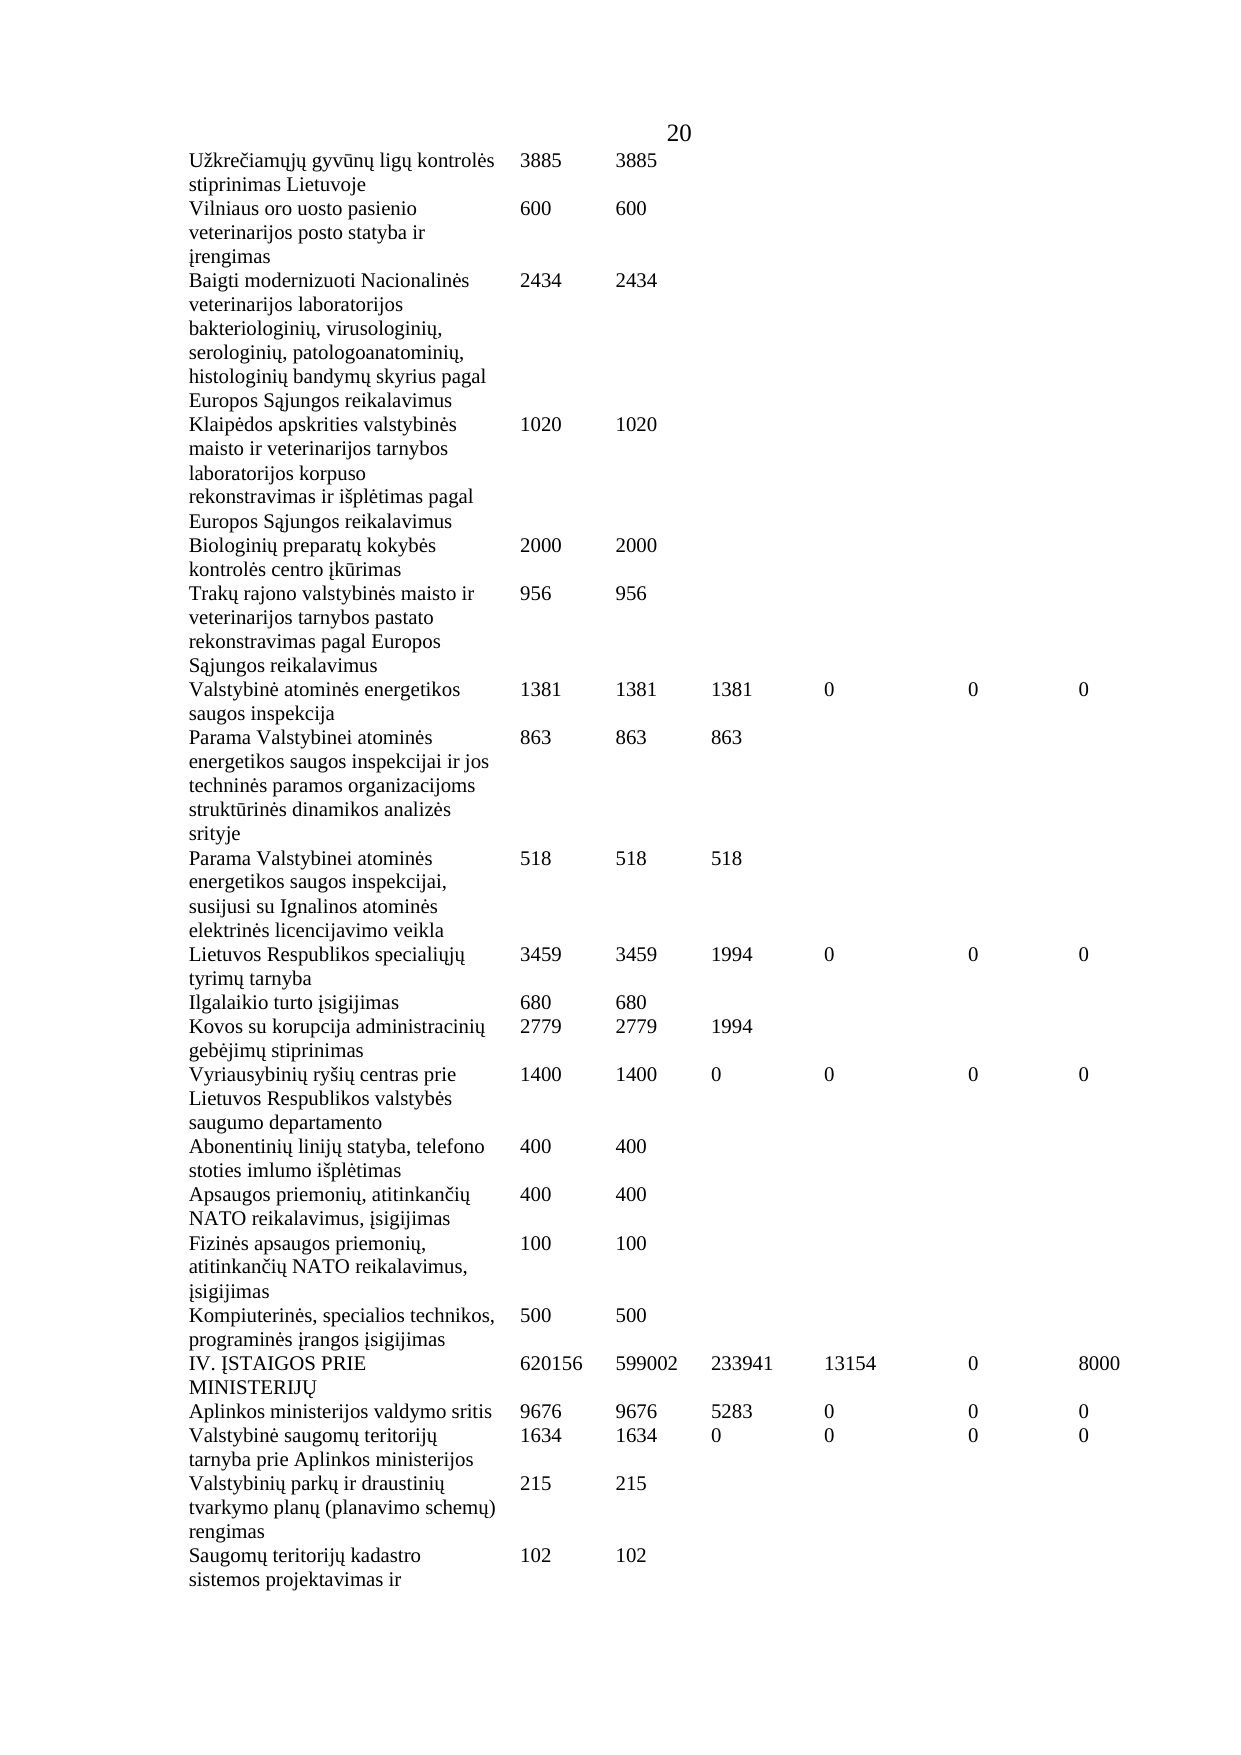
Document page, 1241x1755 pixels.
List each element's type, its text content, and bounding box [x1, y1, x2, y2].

table_cell [700, 533, 813, 581]
table_cell 0 [957, 1423, 1067, 1471]
table_cell [957, 1014, 1067, 1062]
table_cell [700, 1230, 813, 1303]
table_cell 400 [604, 1134, 699, 1182]
table_cell 400 [604, 1182, 699, 1230]
table_cell Parama Valstybinei atominės energetikos saugos inspekcijai, susijusi su Ignalinos atominės elektrinės licencijavimo veikla [177, 845, 509, 942]
table_cell [957, 581, 1067, 677]
table_cell [813, 845, 957, 942]
table_cell Ilgalaikio turto įsigijimas [177, 990, 509, 1014]
table_cell 400 [509, 1134, 604, 1182]
table_cell [700, 196, 813, 268]
table_cell 863 [604, 725, 699, 845]
table_cell Biologinių preparatų kokybės kontrolės centro įkūrimas [177, 533, 509, 581]
table_cell 1381 [509, 677, 604, 725]
table_cell [813, 196, 957, 268]
table_cell Vilniaus oro uosto pasienio veterinarijos posto statyba ir įrengimas [177, 196, 509, 268]
table_cell [813, 533, 957, 581]
table_cell 9676 [604, 1399, 699, 1423]
table_cell 400 [509, 1182, 604, 1230]
table_cell [1067, 581, 1181, 677]
table_cell 0 [1067, 1423, 1181, 1471]
table_cell 2000 [604, 533, 699, 581]
table_cell [957, 1134, 1067, 1182]
table_cell [813, 1014, 957, 1062]
table_cell 1994 [700, 942, 813, 990]
table_cell 102 [604, 1543, 699, 1591]
table_cell [1067, 268, 1181, 412]
table_cell 0 [1067, 677, 1181, 725]
table_cell IV. ĮSTAIGOS PRIE MINISTERIJŲ [177, 1351, 509, 1399]
table_cell [813, 268, 957, 412]
table_cell Apsaugos priemonių, atitinkančių NATO reikalavimus, įsigijimas [177, 1182, 509, 1230]
table_cell [700, 1471, 813, 1543]
table_cell 1634 [604, 1423, 699, 1471]
table_cell Abonentinių linijų statyba, telefono stoties imlumo išplėtimas [177, 1134, 509, 1182]
table_cell Parama Valstybinei atominės energetikos saugos inspekcijai ir jos techninės paramos organizacijoms struktūrinės dinamikos analizės srityje [177, 725, 509, 845]
table_cell [1067, 990, 1181, 1014]
table_cell 1400 [604, 1062, 699, 1134]
table_cell [957, 533, 1067, 581]
table_cell 680 [604, 990, 699, 1014]
table_cell [957, 990, 1067, 1014]
table_cell 956 [509, 581, 604, 677]
table_cell 0 [1067, 942, 1181, 990]
table_cell 0 [1067, 1399, 1181, 1423]
table_cell 0 [813, 677, 957, 725]
table_cell [1067, 196, 1181, 268]
table_cell 500 [604, 1303, 699, 1351]
table_cell [1067, 148, 1181, 196]
table_cell [957, 1230, 1067, 1303]
table_cell 1381 [700, 677, 813, 725]
table_cell 2779 [509, 1014, 604, 1062]
table_cell 0 [1067, 1062, 1181, 1134]
table_cell [957, 1543, 1067, 1591]
table_cell [700, 1303, 813, 1351]
table_cell [1067, 1014, 1181, 1062]
table_cell [957, 268, 1067, 412]
table_cell 0 [700, 1423, 813, 1471]
table_cell [957, 725, 1067, 845]
table_cell Aplinkos ministerijos valdymo sritis [177, 1399, 509, 1423]
table_cell Kompiuterinės, specialios technikos, programinės įrangos įsigijimas [177, 1303, 509, 1351]
table_cell [700, 581, 813, 677]
table_cell [813, 412, 957, 533]
table_cell 2434 [604, 268, 699, 412]
table_cell 2434 [509, 268, 604, 412]
table_cell 2000 [509, 533, 604, 581]
table_cell 0 [957, 1062, 1067, 1134]
table_cell [813, 725, 957, 845]
table_cell 0 [813, 942, 957, 990]
table_cell [813, 1230, 957, 1303]
table_cell 599002 [604, 1351, 699, 1399]
table_cell 9676 [509, 1399, 604, 1423]
table_cell [1067, 1230, 1181, 1303]
table_cell 0 [700, 1062, 813, 1134]
table_cell [700, 268, 813, 412]
table_cell Valstybinė saugomų teritorijų tarnyba prie Aplinkos ministerijos [177, 1423, 509, 1471]
table_cell 0 [957, 1399, 1067, 1423]
table_cell [957, 1182, 1067, 1230]
table_cell 0 [813, 1399, 957, 1423]
table_cell 0 [813, 1062, 957, 1134]
table_cell 3459 [509, 942, 604, 990]
table_cell Užkrečiamųjų gyvūnų ligų kontrolės stiprinimas Lietuvoje [177, 148, 509, 196]
table_cell 0 [957, 677, 1067, 725]
table_cell [700, 1134, 813, 1182]
table_cell 3885 [604, 148, 699, 196]
table_cell Baigti modernizuoti Nacionalinės veterinarijos laboratorijos bakteriologinių, virusologinių, serologinių, patologoanatominių, histologinių bandymų skyrius pagal Europos Sąjungos reikalavimus [177, 268, 509, 412]
table_cell 100 [604, 1230, 699, 1303]
table_cell 0 [813, 1423, 957, 1471]
table_cell 8000 [1067, 1351, 1181, 1399]
table_cell Saugomų teritorijų kadastro sistemos projektavimas ir [177, 1543, 509, 1591]
table_cell 0 [957, 942, 1067, 990]
table_cell 1020 [509, 412, 604, 533]
table_cell 518 [700, 845, 813, 942]
table_cell [1067, 725, 1181, 845]
table_cell [957, 196, 1067, 268]
table_cell [1067, 1134, 1181, 1182]
table_cell [813, 1182, 957, 1230]
table_cell [813, 148, 957, 196]
table_cell 1634 [509, 1423, 604, 1471]
table_cell [700, 148, 813, 196]
table_cell [957, 412, 1067, 533]
table_cell [1067, 845, 1181, 942]
table_cell 600 [509, 196, 604, 268]
table_cell 863 [700, 725, 813, 845]
table_cell 1994 [700, 1014, 813, 1062]
table_cell [813, 1134, 957, 1182]
table_cell [1067, 1471, 1181, 1543]
table_cell [813, 990, 957, 1014]
table_cell 600 [604, 196, 699, 268]
table_cell [957, 845, 1067, 942]
table_cell [1067, 412, 1181, 533]
table_cell Vyriausybinių ryšių centras prie Lietuvos Respublikos valstybės saugumo departamento [177, 1062, 509, 1134]
table_cell 1381 [604, 677, 699, 725]
table_cell 518 [509, 845, 604, 942]
table_cell [1067, 1182, 1181, 1230]
table_cell 3459 [604, 942, 699, 990]
table_cell 1400 [509, 1062, 604, 1134]
table_cell [700, 1543, 813, 1591]
table_cell 3885 [509, 148, 604, 196]
table_cell [1067, 533, 1181, 581]
table_cell [813, 1471, 957, 1543]
table_cell 215 [604, 1471, 699, 1543]
table_cell 500 [509, 1303, 604, 1351]
table_cell [813, 1543, 957, 1591]
table_cell 5283 [700, 1399, 813, 1423]
table_cell Trakų rajono valstybinės maisto ir veterinarijos tarnybos pastato rekonstravimas pagal Europos Sąjungos reikalavimus [177, 581, 509, 677]
table_cell 215 [509, 1471, 604, 1543]
table_cell [813, 1303, 957, 1351]
table_cell [700, 990, 813, 1014]
table_cell [1067, 1303, 1181, 1351]
table_cell Lietuvos Respublikos specialiųjų tyrimų tarnyba [177, 942, 509, 990]
table_cell [700, 412, 813, 533]
table_cell 100 [509, 1230, 604, 1303]
table_cell [957, 148, 1067, 196]
table_cell Valstybinė atominės energetikos saugos inspekcija [177, 677, 509, 725]
table_cell [957, 1471, 1067, 1543]
table_cell Kovos su korupcija administracinių gebėjimų stiprinimas [177, 1014, 509, 1062]
table_cell [813, 581, 957, 677]
table_cell 518 [604, 845, 699, 942]
table_cell 863 [509, 725, 604, 845]
table_cell 13154 [813, 1351, 957, 1399]
table_cell 0 [957, 1351, 1067, 1399]
table_cell Klaipėdos apskrities valstybinės maisto ir veterinarijos tarnybos laboratorijos korpuso rekonstravimas ir išplėtimas pagal Europos Sąjungos reikalavimus [177, 412, 509, 533]
table_cell Valstybinių parkų ir draustinių tvarkymo planų (planavimo schemų) rengimas [177, 1471, 509, 1543]
table_cell 233941 [700, 1351, 813, 1399]
table_cell 2779 [604, 1014, 699, 1062]
table_cell 680 [509, 990, 604, 1014]
table_cell [700, 1182, 813, 1230]
table_cell Fizinės apsaugos priemonių, atitinkančių NATO reikalavimus, įsigijimas [177, 1230, 509, 1303]
table_cell 1020 [604, 412, 699, 533]
table_cell [1067, 1543, 1181, 1591]
table_cell 102 [509, 1543, 604, 1591]
table_cell 956 [604, 581, 699, 677]
table_cell 620156 [509, 1351, 604, 1399]
table_cell [957, 1303, 1067, 1351]
